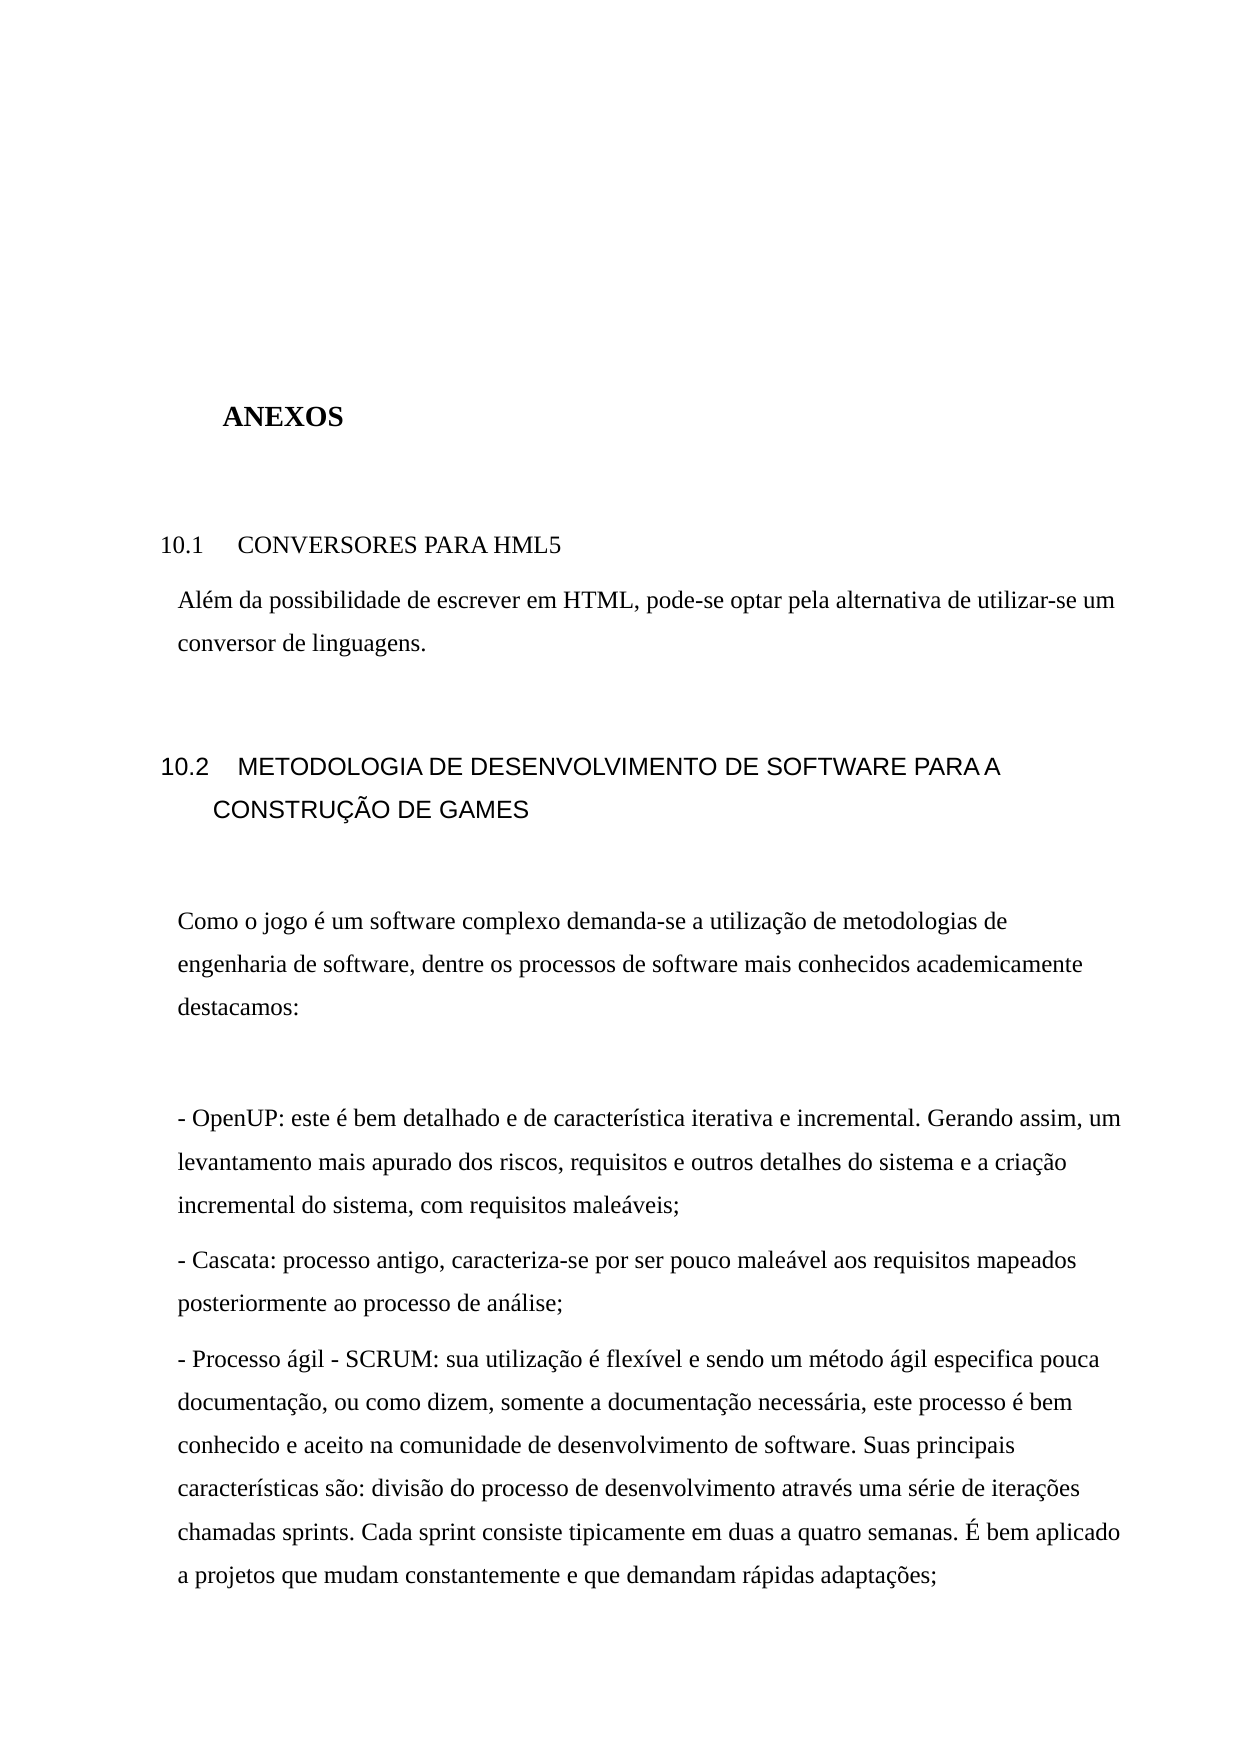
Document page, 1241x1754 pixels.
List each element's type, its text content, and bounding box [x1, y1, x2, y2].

text - OpenUP: este é bem detalhado e de característica iterativa e incremental. Gerando assim, um levantamento mais apurado dos riscos, requisitos e outros detalhes do sistema e a criação incremental do sistema, com requisitos maleáveis; [177, 1103, 1122, 1218]
subtitle Conversores para HML5 [153, 530, 1122, 558]
subtitle METODOLOGIA DE DESENVOLVIMENTO DE SOFTWARE PARA A CONSTRUÇÃO DE GAMES [153, 752, 1122, 824]
subtitle ANEXOS [177, 399, 1122, 432]
text - Cascata: processo antigo, caracteriza-se por ser pouco maleável aos requisitos mapeados posteriormente ao processo de análise; [177, 1245, 1122, 1317]
text Como o jogo é um software complexo demanda-se a utilização de metodologias de engenharia de software, dentre os processos de software mais conhecidos academicamente destacamos: [177, 906, 1122, 1021]
text - Processo ágil - SCRUM: sua utilização é flexível e sendo um método ágil especifica pouca documentação, ou como dizem, somente a documentação necessária, este processo é bem conhecido e aceito na comunidade de desenvolvimento de software. Suas principais características são: divisão do processo de desenvolvimento através uma série de iterações chamadas sprints. Cada sprint consiste tipicamente em duas a quatro semanas. É bem aplicado a projetos que mudam constantemente e que demandam rápidas adaptações; [177, 1344, 1122, 1588]
text Além da possibilidade de escrever em HTML, pode-se optar pela alternativa de utilizar-se um conversor de linguagens. [177, 585, 1122, 657]
